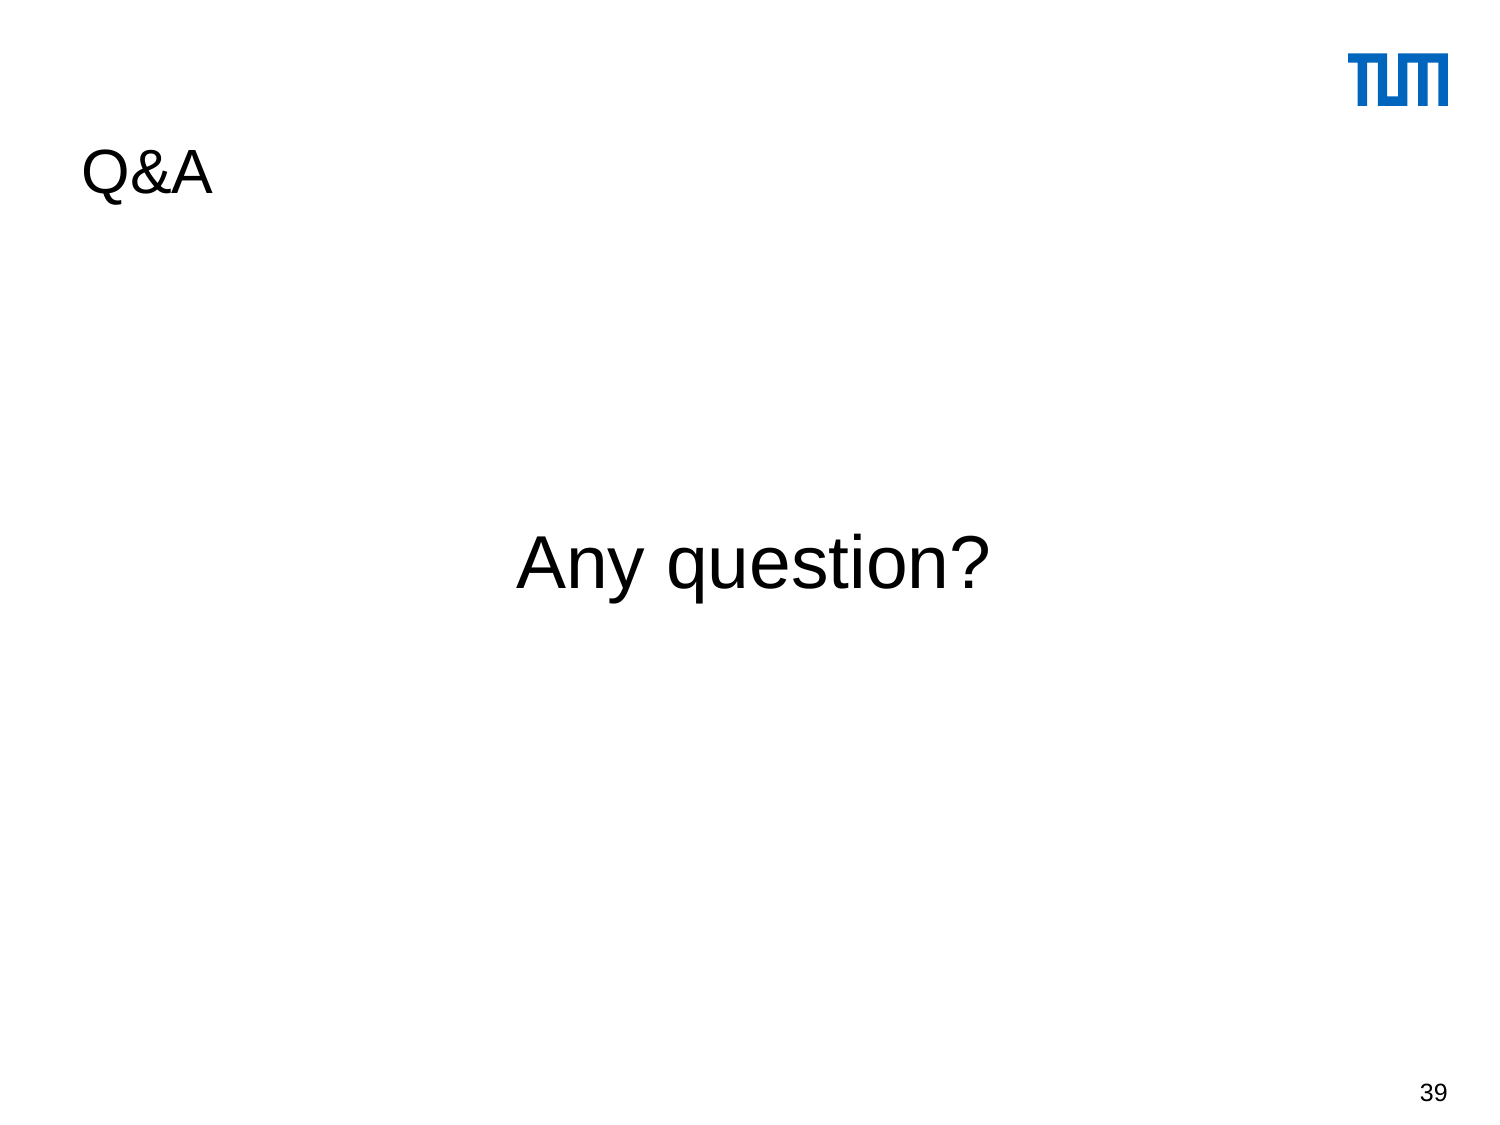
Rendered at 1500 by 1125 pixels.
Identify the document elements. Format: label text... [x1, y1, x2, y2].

list Any question? [90, 501, 1418, 751]
title Q&A [81, 139, 1110, 207]
slide_number [1111, 1061, 1448, 1122]
